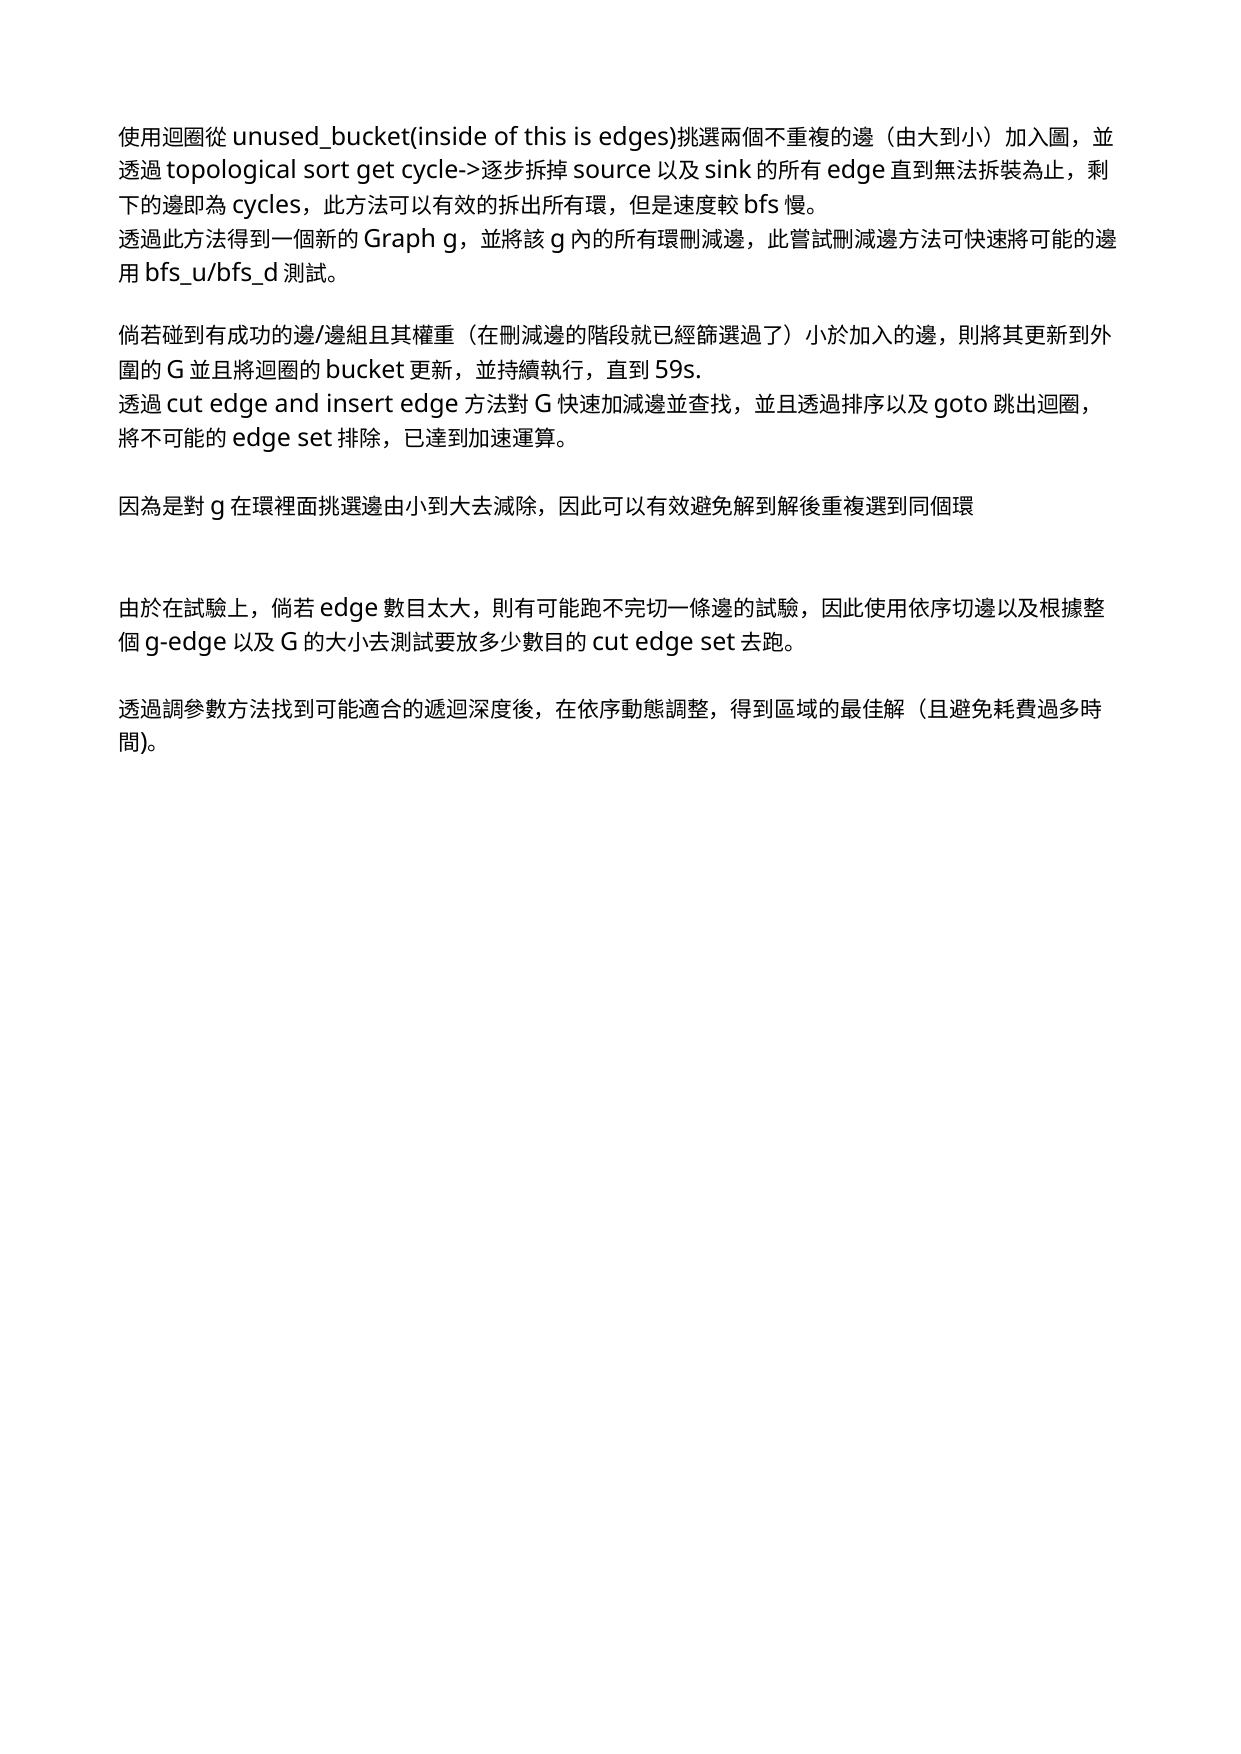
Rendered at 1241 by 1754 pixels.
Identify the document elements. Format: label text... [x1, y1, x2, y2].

text 倘若碰到有成功的邊/邊組且其權重（在刪減邊的階段就已經篩選過了）小於加入的邊，則將其更新到外圍的G並且將迴圈的bucket更新，並持續執行，直到59s. [118, 317, 1122, 385]
text 透過調參數方法找到可能適合的遞迴深度後，在依序動態調整，得到區域的最佳解（且避免耗費過多時間)。 [118, 692, 1122, 758]
text 因為是對g在環裡面挑選邊由小到大去減除，因此可以有效避免解到解後重複選到同個環 [118, 487, 1122, 522]
text 透過此方法得到一個新的Graph g，並將該g內的所有環刪減邊，此嘗試刪減邊方法可快速將可能的邊用bfs_u/bfs_d測試。 [118, 220, 1122, 288]
text 由於在試驗上，倘若edge數目太大，則有可能跑不完切一條邊的試驗，因此使用依序切邊以及根據整個g-edge以及G的大小去測試要放多少數目的cut edge set去跑。 [118, 590, 1122, 658]
text 透過cut edge and insert edge方法對G快速加減邊並查找，並且透過排序以及goto跳出迴圈，將不可能的edge set排除，已達到加速運算。 [118, 385, 1122, 453]
text 使用迴圈從unused_bucket(inside of this is edges)挑選兩個不重複的邊（由大到小）加入圖，並透過topological sort get cycle->逐步拆掉source以及sink的所有edge直到無法拆裝為止，剩下的邊即為cycles，此方法可以有效的拆出所有環，但是速度較bfs慢。 [118, 118, 1122, 220]
